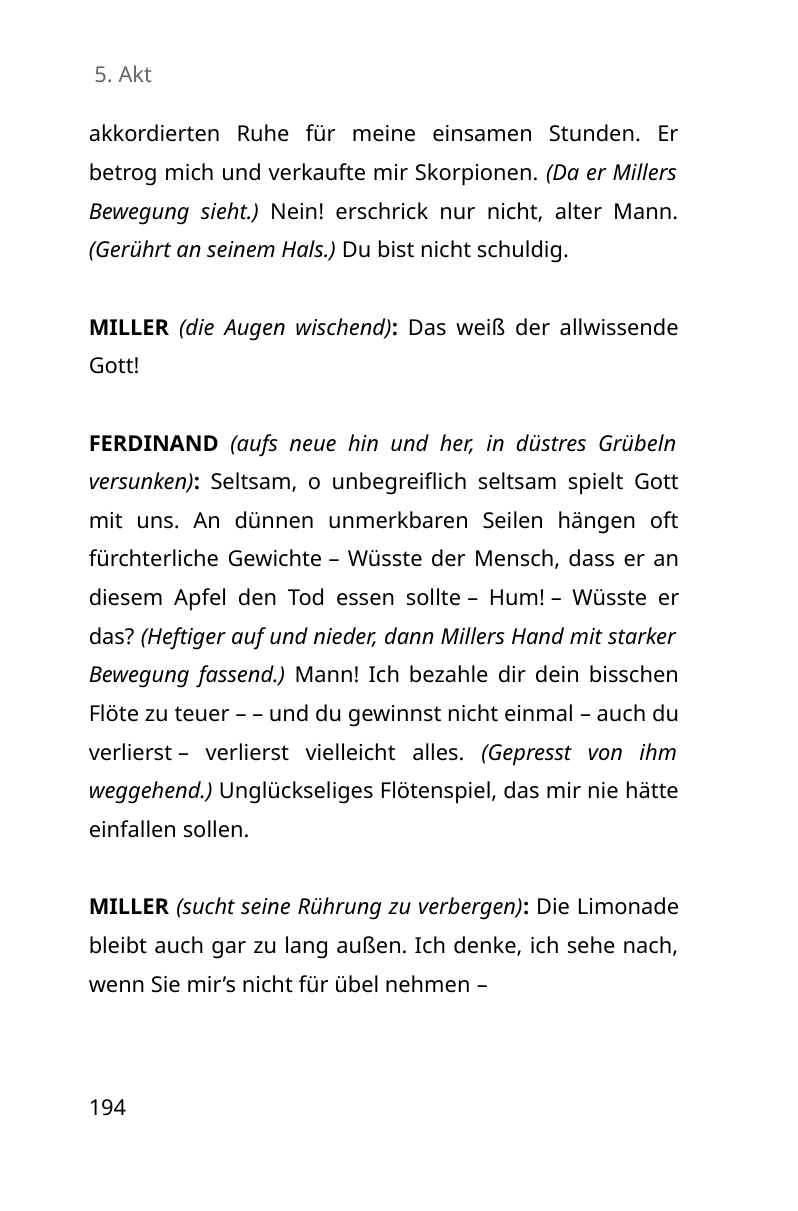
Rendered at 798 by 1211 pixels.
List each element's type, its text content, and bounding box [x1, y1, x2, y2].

text MILLER (die Augen wischend): Das weiß der allwissende Gott! [88, 285, 679, 380]
text akkordierten Ruhe für meine einsamen Stunden. Er betrog mich und verkaufte mir Skorpionen. (Da er Millers Bewegung sieht.) Nein! erschrick nur nicht, alter Mann. (Gerührt an seinem Hals.) Du bist nicht schuldig. [88, 118, 679, 264]
text FERDINAND (aufs neue hin und her, in düstres Grübeln versunken): Seltsam, o unbegreiflich seltsam spielt Gott mit uns. An dünnen unmerkbaren Seilen hängen oft fürchterliche Gewichte – Wüsste der Mensch, dass er an diesem Apfel den Tod essen sollte – Hum! – Wüsste er das? (Heftiger auf und nieder, dann Millers Hand mit starker Bewegung fassend.) Mann! Ich bezahle dir dein bisschen Flöte zu teuer – – und du gewinnst nicht einmal – auch du verlierst – verlierst vielleicht alles. (Gepresst von ihm weggehend.) Unglückseliges Flötenspiel, das mir nie hätte einfallen sollen. [88, 401, 679, 844]
text MILLER (sucht seine Rührung zu verbergen): Die Limonade bleibt auch gar zu lang außen. Ich denke, ich sehe nach, wenn Sie mir’s nicht für übel nehmen – [88, 864, 679, 998]
